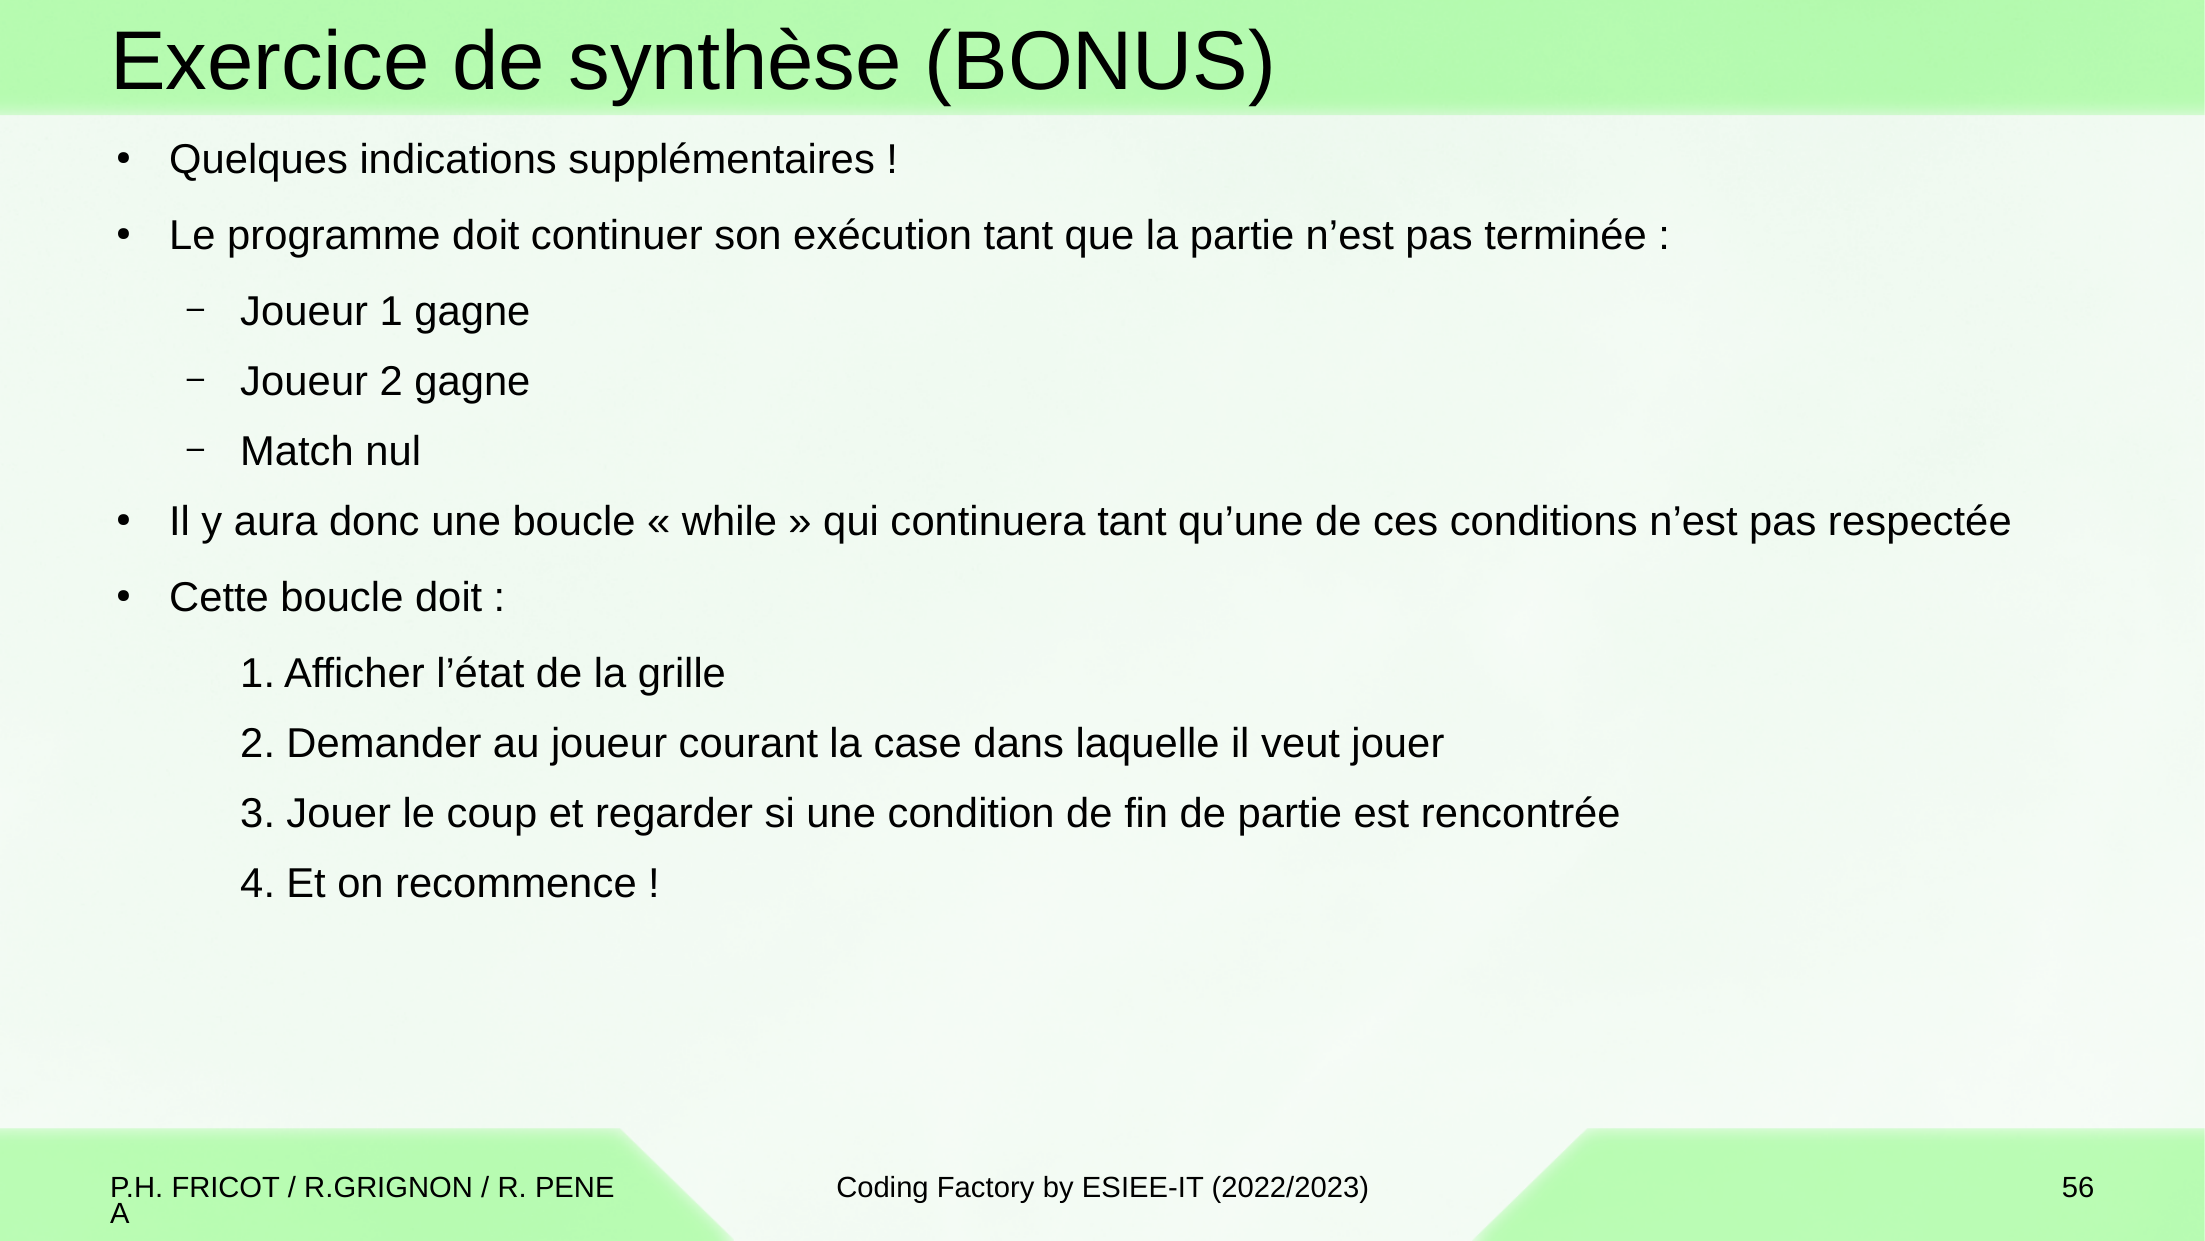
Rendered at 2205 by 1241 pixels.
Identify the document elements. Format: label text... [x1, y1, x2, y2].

title Exercice de synthèse (BONUS) [110, 49, 2095, 257]
picture [0, 0, 2205, 1241]
list Quelques indications supplémentaires ! Le programme doit continuer son exécution tant que la partie n’est pas terminée : Joueur 1 gagne Joueur 2 gagne Match nul Il y aura donc une boucle « while » qui continuera tant qu’une de ces conditions n’est pas respectée Cette boucle doit : 1. Afficher l’état de la grille 2. Demander au joueur courant la case dans laquelle il veut jouer 3. Jouer le coup et regarder si une condition de fin de partie est rencontrée 4. Et on recommence ! [98, 206, 2083, 1126]
